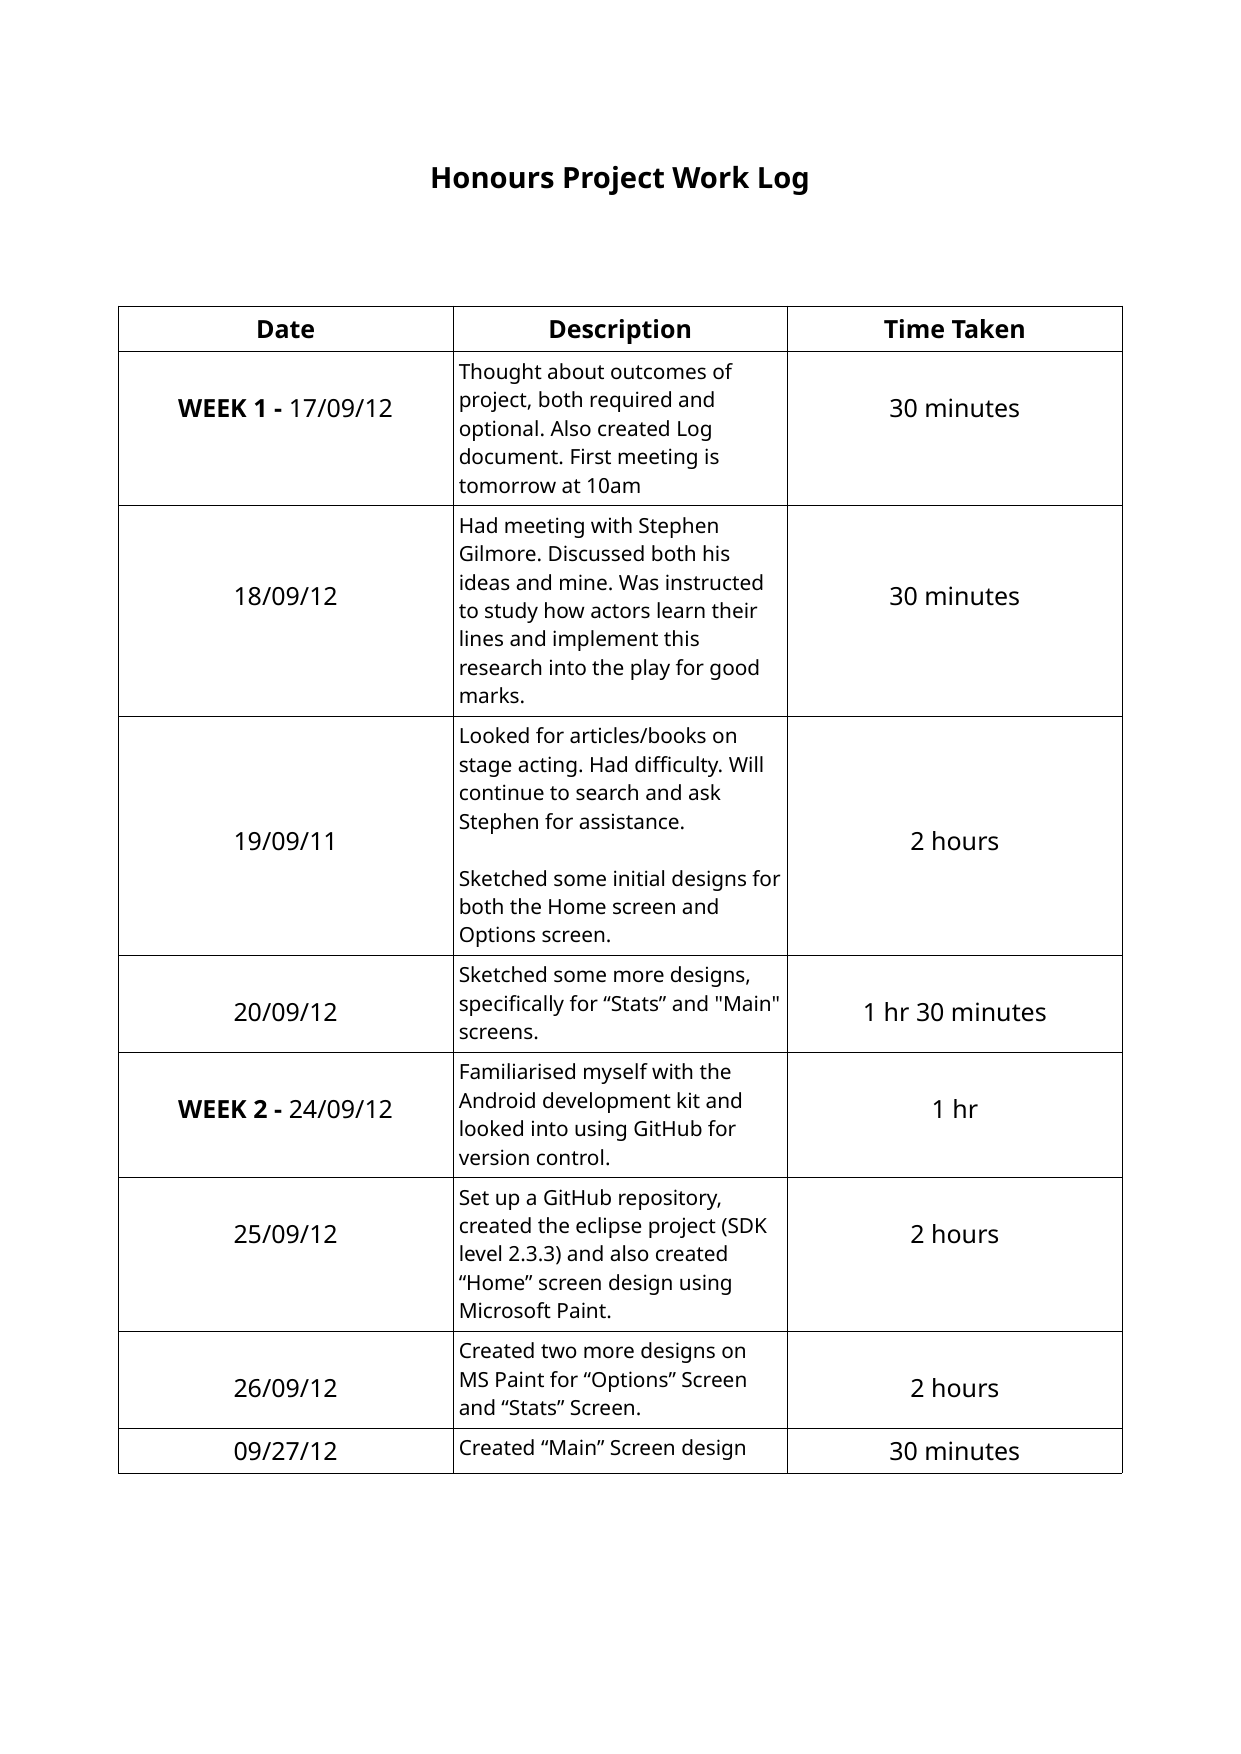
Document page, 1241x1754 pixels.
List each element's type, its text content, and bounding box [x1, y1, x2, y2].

table_cell Thought about outcomes of project, both required and optional. Also created Log document. First meeting is tomorrow at 10am [454, 352, 787, 505]
table_cell 25/09/12 [119, 1178, 453, 1331]
table_cell 1 hr [788, 1053, 1122, 1177]
table_cell WEEK 1 - 17/09/12 [119, 352, 453, 505]
table_header Date [119, 307, 453, 351]
table_cell 30 minutes [788, 352, 1122, 505]
table_cell 20/09/12 [119, 956, 453, 1052]
table_cell 30 minutes [788, 506, 1122, 716]
table_cell Created two more designs on MS Paint for “Options” Screen and “Stats” Screen. [454, 1332, 787, 1427]
table_cell Sketched some more designs, specifically for “Stats” and "Main" screens. [454, 956, 787, 1052]
table_cell Familiarised myself with the Android development kit and looked into using GitHub for version control. [454, 1053, 787, 1177]
table_cell 18/09/12 [119, 506, 453, 716]
table_cell 27/09/12 [119, 1429, 453, 1473]
text Honours Project Work Log [118, 158, 1122, 197]
table_cell WEEK 2 - 24/09/12 [119, 1053, 453, 1177]
table_cell Looked for articles/books on stage acting. Had difficulty. Will continue to search and ask Stephen for assistance. Sketched some initial designs for both the Home screen and Options screen. [454, 717, 787, 955]
table_cell Created “Main” Screen design [454, 1429, 787, 1473]
table_cell 2 hours [788, 1178, 1122, 1331]
table_header Time Taken [788, 307, 1122, 351]
table_cell 19/09/11 [119, 717, 453, 955]
table_cell 1 hr 30 minutes [788, 956, 1122, 1052]
table_cell 30 minutes [788, 1429, 1122, 1473]
table_cell Set up a GitHub repository, created the eclipse project (SDK level 2.3.3) and also created “Home” screen design using Microsoft Paint. [454, 1178, 787, 1331]
table_cell 2 hours [788, 717, 1122, 955]
table_cell Had meeting with Stephen Gilmore. Discussed both his ideas and mine. Was instructed to study how actors learn their lines and implement this research into the play for good marks. [454, 506, 787, 716]
table_cell 26/09/12 [119, 1332, 453, 1427]
table_cell 2 hours [788, 1332, 1122, 1427]
table_header Description [454, 307, 787, 351]
